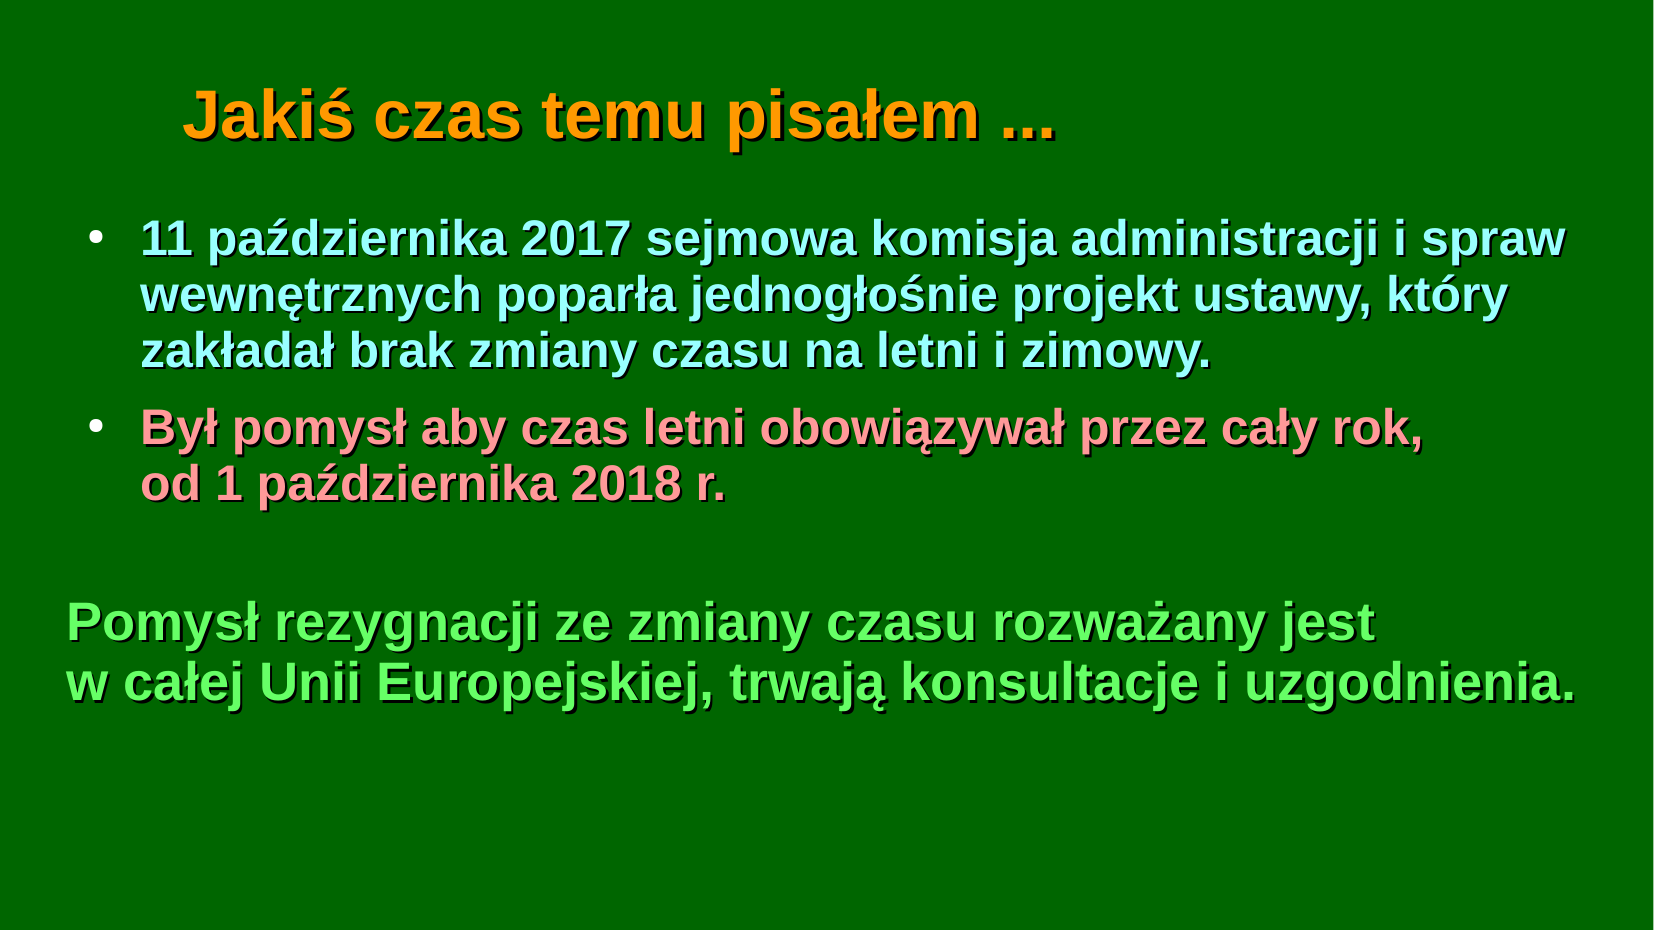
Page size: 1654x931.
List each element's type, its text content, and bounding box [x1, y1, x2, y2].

list 11 października 2017 sejmowa komisja administracji i spraw wewnętrznych poparła jednogłośnie projekt ustawy, który zakładał brak zmiany czasu na letni i zimowy. Był pomysł aby czas letni obowiązywał przez cały rok, od 1 października 2018 r. [69, 210, 1637, 531]
title Jakiś czas temu pisałem ... [62, 37, 1179, 193]
text_box Pomysł rezygnacji ze zmiany czasu rozważany jest w całej Unii Europejskiej, trwają konsultacje i uzgodnienia. [51, 583, 1593, 720]
